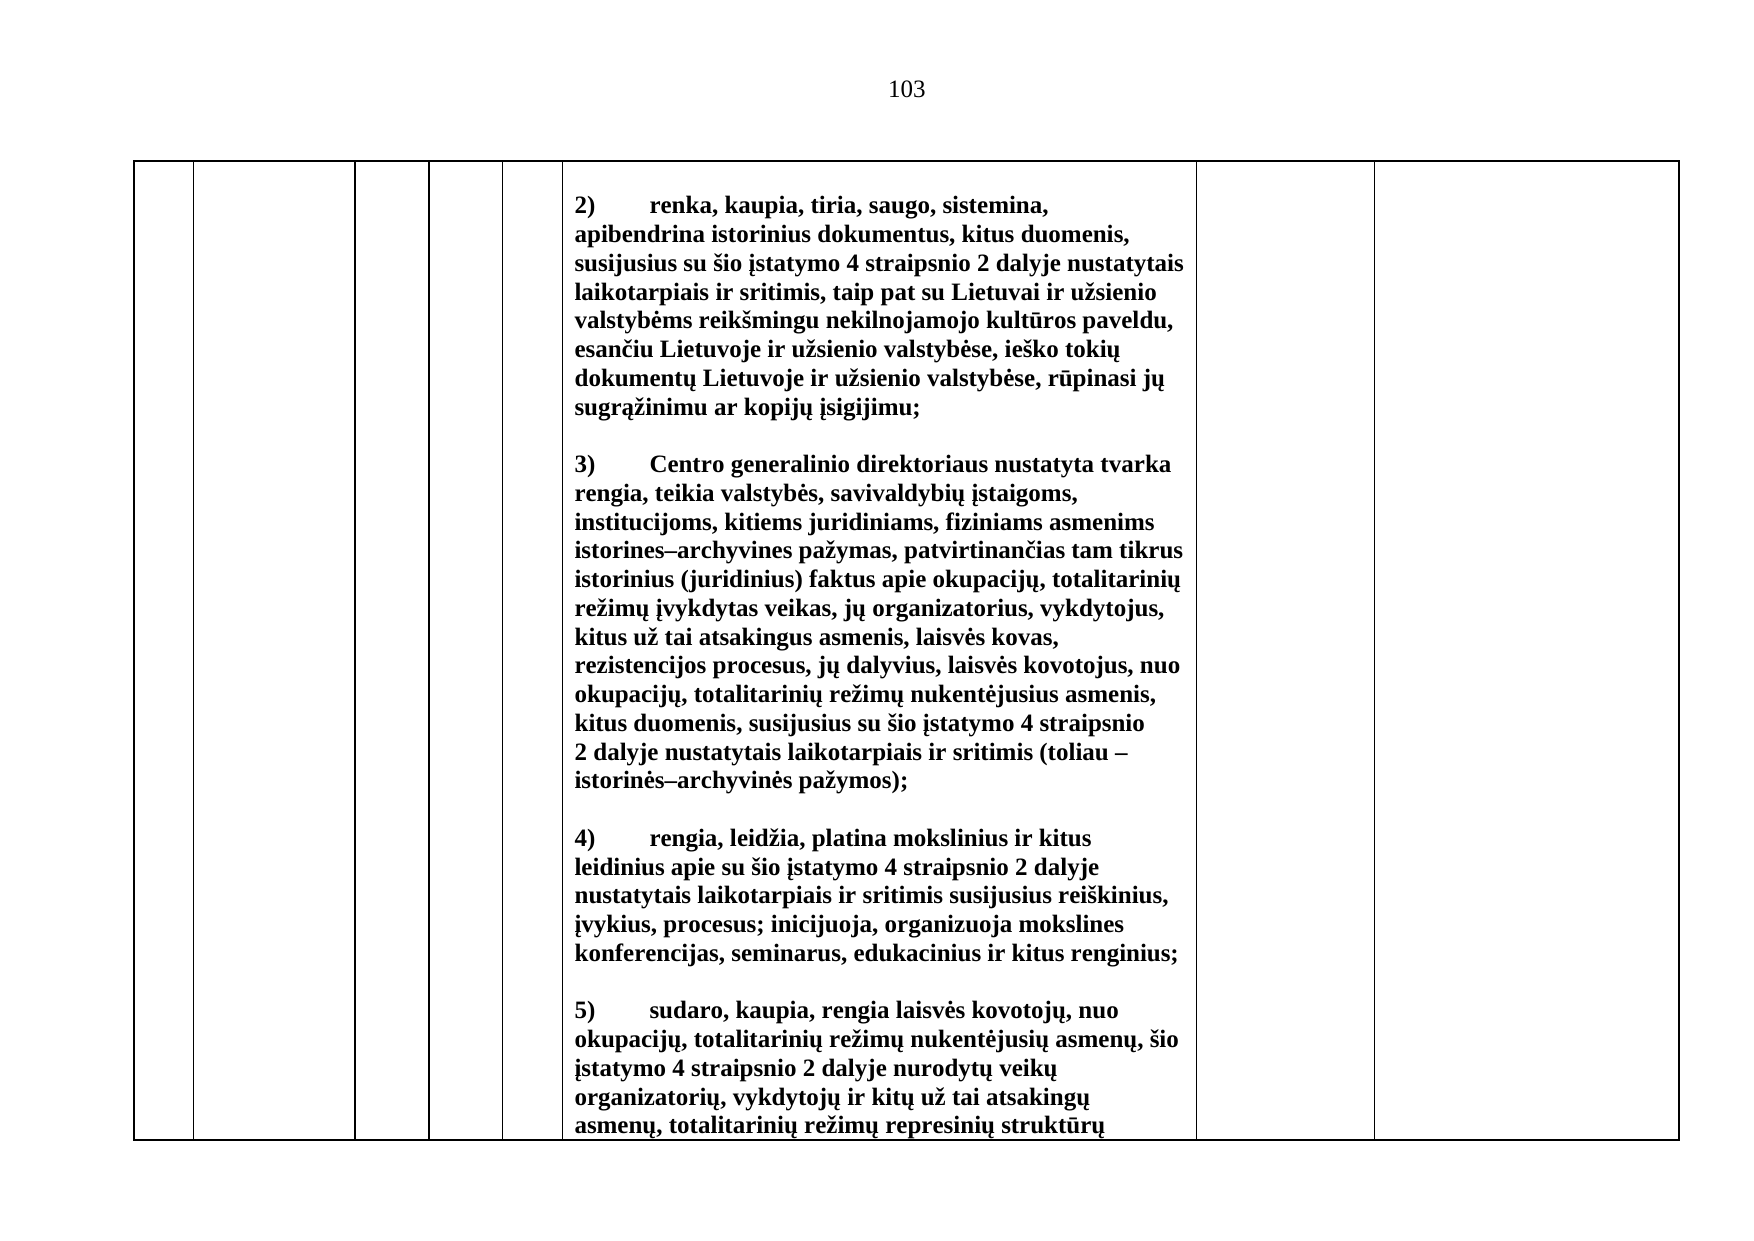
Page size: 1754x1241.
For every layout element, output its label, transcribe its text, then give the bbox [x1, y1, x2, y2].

table_cell 2) renka, kaupia, tiria, saugo, sistemina, apibendrina istorinius dokumentus, kitus duomenis, susijusius su šio įstatymo 4 straipsnio 2 dalyje nustatytais laikotarpiais ir sritimis, taip pat su Lietuvai ir užsienio valstybėms reikšmingu nekilnojamojo kultūros paveldu, esančiu Lietuvoje ir užsienio valstybėse, ieško tokių dokumentų Lietuvoje ir užsienio valstybėse, rūpinasi jų sugrąžinimu ar kopijų įsigijimu; 3) Centro generalinio direktoriaus nustatyta tvarka rengia, teikia valstybės, savivaldybių įstaigoms, institucijoms, kitiems juridiniams, fiziniams asmenims istorines–archyvines pažymas, patvirtinančias tam tikrus istorinius (juridinius) faktus apie okupacijų, totalitarinių režimų įvykdytas veikas, jų organizatorius, vykdytojus, kitus už tai atsakingus asmenis, laisvės kovas, rezistencijos procesus, jų dalyvius, laisvės kovotojus, nuo okupacijų, totalitarinių režimų nukentėjusius asmenis, kitus duomenis, susijusius su šio įstatymo 4 straipsnio 2 dalyje nustatytais laikotarpiais ir sritimis (toliau – istorinės–archyvinės pažymos); 4) rengia, leidžia, platina mokslinius ir kitus leidinius apie su šio įstatymo 4 straipsnio 2 dalyje nustatytais laikotarpiais ir sritimis susijusius reiškinius, įvykius, procesus; inicijuoja, organizuoja mokslines konferencijas, seminarus, edukacinius ir kitus renginius; 5) sudaro, kaupia, rengia laisvės kovotojų, nuo okupacijų, totalitarinių režimų nukentėjusių asmenų, šio įstatymo 4 straipsnio 2 dalyje nurodytų veikų organizatorių, vykdytojų ir kitų už tai atsakingų asmenų, totalitarinių režimų represinių struktūrų [563, 162, 1196, 1139]
table_cell [135, 162, 193, 1139]
table_cell [1375, 162, 1678, 1139]
table_cell [430, 162, 502, 1139]
table_cell [194, 162, 354, 1139]
table_cell [356, 162, 428, 1139]
table_cell [503, 162, 562, 1139]
table_cell [1197, 162, 1374, 1139]
